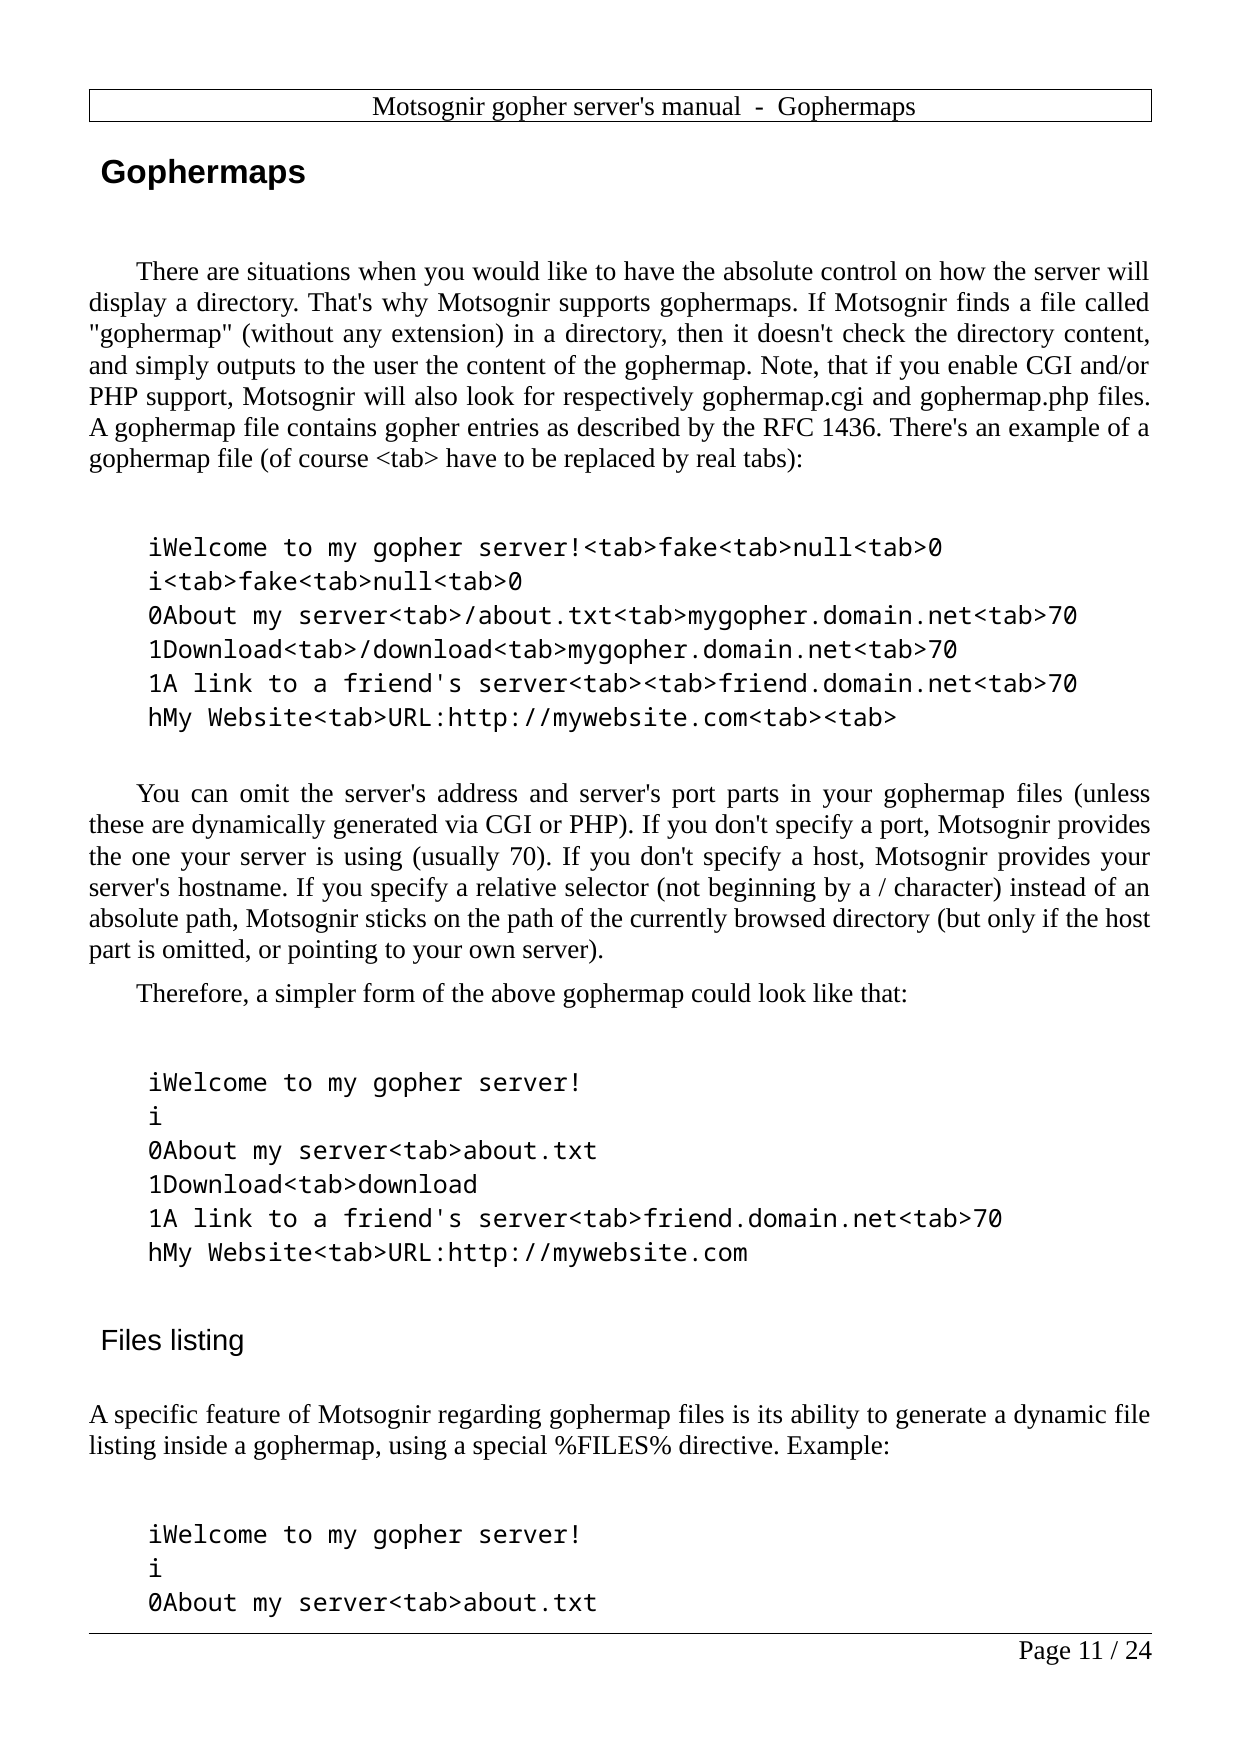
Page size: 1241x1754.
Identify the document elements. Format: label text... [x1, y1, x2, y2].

text 0About my server<tab>about.txt [148, 1584, 1152, 1618]
text iWelcome to my gopher server! [148, 1516, 1152, 1550]
text 0About my server<tab>about.txt [148, 1132, 1152, 1166]
subtitle Files listing [100, 1323, 1152, 1356]
text 1Download<tab>download [148, 1166, 1152, 1200]
text 0About my server<tab>/about.txt<tab>mygopher.domain.net<tab>70 [148, 598, 1152, 632]
text 1A link to a friend's server<tab>friend.domain.net<tab>70 [148, 1200, 1152, 1234]
text A specific feature of Motsognir regarding gophermap files is its ability to generate a dynamic file listing inside a gophermap, using a special %FILES% directive. Example: [88, 1398, 1152, 1460]
text There are situations when you would like to have the absolute control on how the server will display a directory. That's why Motsognir supports gophermaps. If Motsognir finds a file called "gophermap" (without any extension) in a directory, then it doesn't check the directory content, and simply outputs to the user the content of the gophermap. Note, that if you enable CGI and/or PHP support, Motsognir will also look for respectively gophermap.cgi and gophermap.php files. A gophermap file contains gopher entries as described by the RFC 1436. There's an example of a gophermap file (of course <tab> have to be replaced by real tabs): [88, 255, 1152, 473]
text iWelcome to my gopher server! [148, 1064, 1152, 1098]
text hMy Website<tab>URL:http://mywebsite.com [148, 1234, 1152, 1268]
text 1A link to a friend's server<tab><tab>friend.domain.net<tab>70 [148, 666, 1152, 700]
subtitle Gophermaps [100, 152, 1152, 190]
text 1Download<tab>/download<tab>mygopher.domain.net<tab>70 [148, 632, 1152, 666]
text hMy Website<tab>URL:http://mywebsite.com<tab><tab> [148, 700, 1152, 734]
text i<tab>fake<tab>null<tab>0 [148, 563, 1152, 598]
text iWelcome to my gopher server!<tab>fake<tab>null<tab>0 [148, 529, 1152, 563]
text Therefore, a simpler form of the above gophermap could look like that: [88, 977, 1152, 1008]
text You can omit the server's address and server's port parts in your gophermap files (unless these are dynamically generated via CGI or PHP). If you don't specify a port, Motsognir provides the one your server is using (usually 70). If you don't specify a host, Motsognir provides your server's hostname. If you specify a relative selector (not beginning by a / character) instead of an absolute path, Motsognir sticks on the path of the currently browsed directory (but only if the host part is omitted, or pointing to your own server). [88, 777, 1152, 964]
text i [148, 1550, 1152, 1584]
text i [148, 1098, 1152, 1132]
